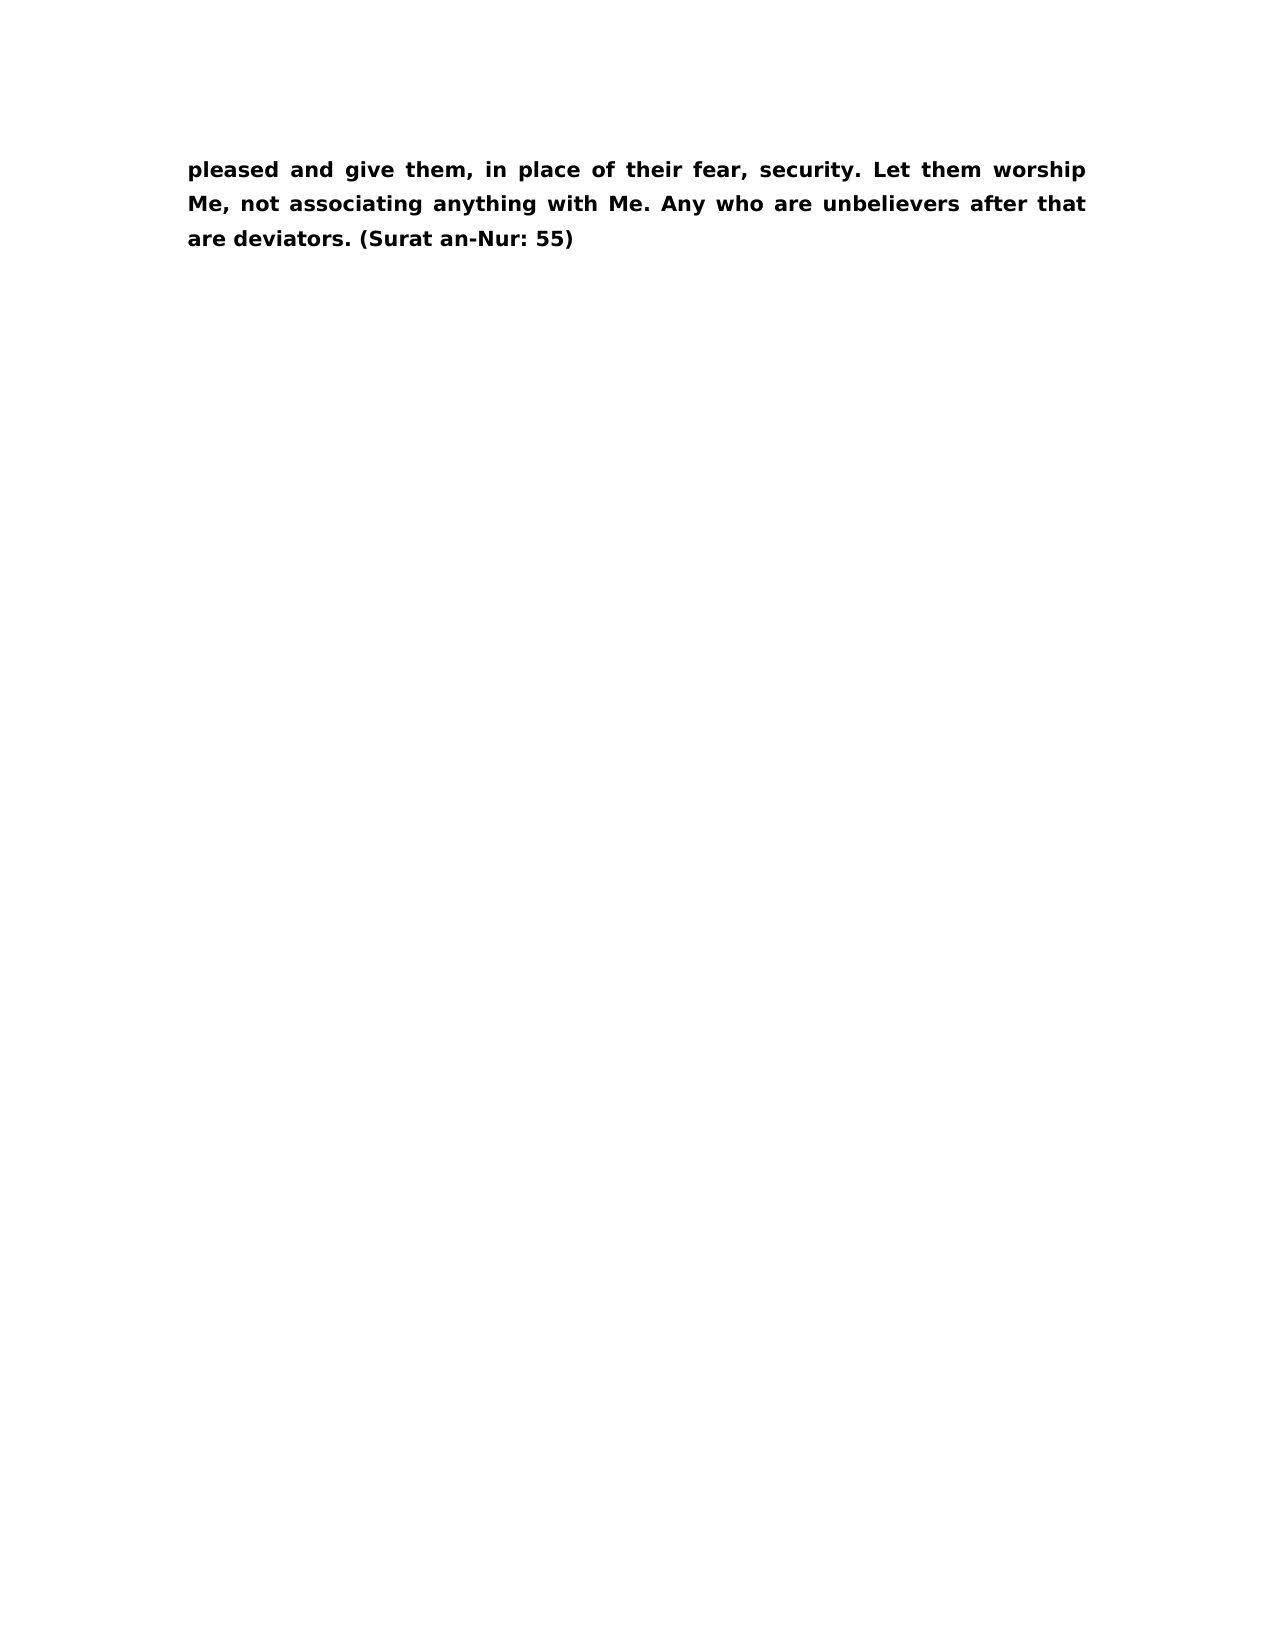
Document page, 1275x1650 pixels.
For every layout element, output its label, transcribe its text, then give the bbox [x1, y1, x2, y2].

text pleased and give them, in place of their fear, security. Let them worship Me, not associating anything with Me. Any who are unbelievers after that are deviators. (Surat an-Nur: 55) [187, 150, 1087, 253]
